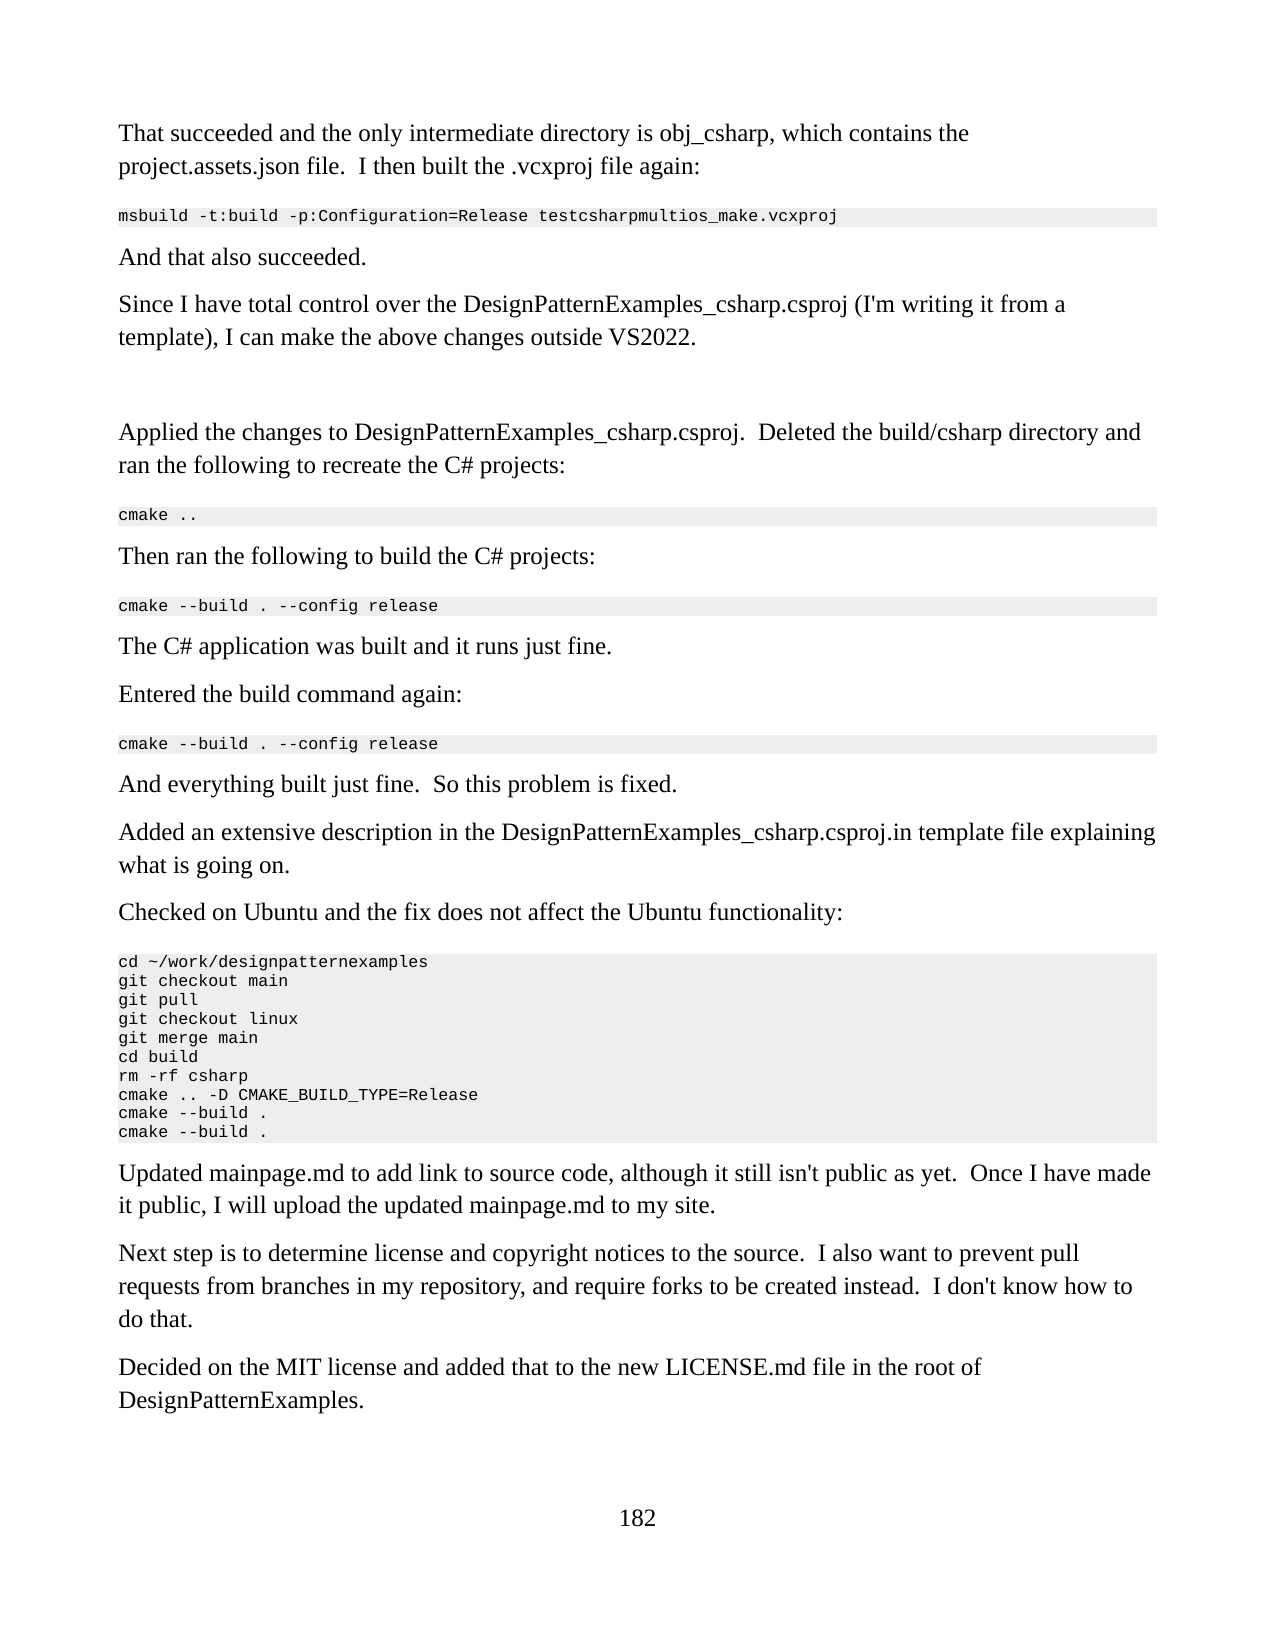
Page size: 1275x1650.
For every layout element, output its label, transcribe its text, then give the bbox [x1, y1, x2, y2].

text cmake --build . --config release [118, 735, 1157, 754]
text git pull [118, 992, 1157, 1011]
text Added an extensive description in the DesignPatternExamples_csharp.csproj.in template file explaining what is going on. [118, 817, 1157, 879]
text The C# application was built and it runs just fine. [118, 631, 1157, 660]
text Applied the changes to DesignPatternExamples_csharp.csproj. Deleted the build/csharp directory and ran the following to recreate the C# projects: [118, 417, 1157, 479]
text cmake .. -D CMAKE_BUILD_TYPE=Release [118, 1086, 1157, 1105]
text cmake .. [118, 507, 1157, 526]
text cmake --build . [118, 1105, 1157, 1124]
text msbuild -t:build -p:Configuration=Release testcsharpmultios_make.vcxproj [118, 208, 1157, 227]
text Updated mainpage.md to add link to source code, although it still isn't public as yet. Once I have made it public, I will upload the updated mainpage.md to my site. [118, 1158, 1157, 1219]
text Next step is to determine license and copyright notices to the source. I also want to prevent pull requests from branches in my repository, and require forks to be created instead. I don't know how to do that. [118, 1238, 1157, 1333]
text cmake --build . [118, 1124, 1157, 1143]
text git checkout linux [118, 1011, 1157, 1029]
text And that also succeeded. [118, 242, 1157, 270]
text And everything built just fine. So this problem is fixed. [118, 769, 1157, 798]
text cd build [118, 1048, 1157, 1067]
text Since I have total control over the DesignPatternExamples_csharp.csproj (I'm writing it from a template), I can make the above changes outside VS2022. [118, 289, 1157, 351]
text git checkout main [118, 973, 1157, 992]
text Checked on Ubuntu and the fix does not affect the Ubuntu functionality: [118, 897, 1157, 926]
text Entered the build command again: [118, 679, 1157, 708]
text That succeeded and the only intermediate directory is obj_csharp, which contains the project.assets.json file. I then built the .vcxproj file again: [118, 118, 1157, 180]
text cd ~/work/designpatternexamples [118, 954, 1157, 973]
text Decided on the MIT license and added that to the new LICENSE.md file in the root of DesignPatternExamples. [118, 1352, 1157, 1414]
text git merge main [118, 1029, 1157, 1048]
text Then ran the following to build the C# projects: [118, 541, 1157, 569]
text rm -rf csharp [118, 1067, 1157, 1086]
text cmake --build . --config release [118, 597, 1157, 616]
